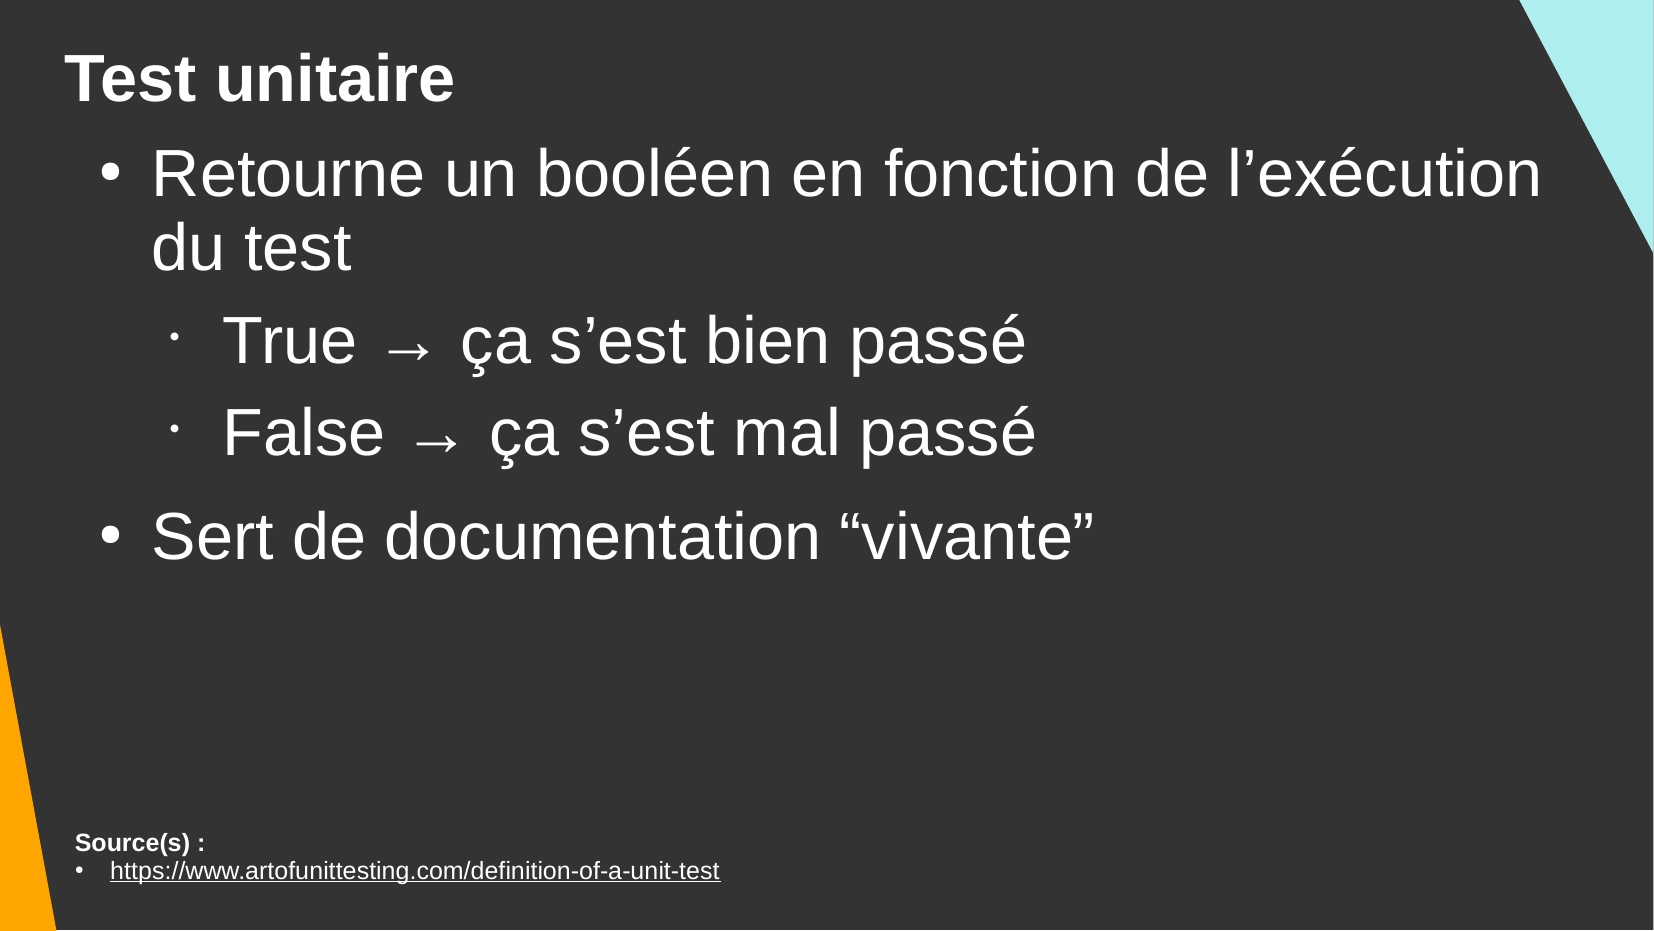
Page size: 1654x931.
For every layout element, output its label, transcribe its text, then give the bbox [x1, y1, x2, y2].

list Retourne un booléen en fonction de l’exécution du test True → ça s’est bien passé False → ça s’est mal passé Sert de documentation “vivante” [80, 135, 1620, 839]
title Test unitaire [64, 40, 1635, 116]
text_box Source(s) : https://www.artofunittesting.com/definition-of-a-unit-test [60, 821, 1546, 906]
text_box [0, 624, 57, 931]
text_box [1519, 0, 1654, 255]
